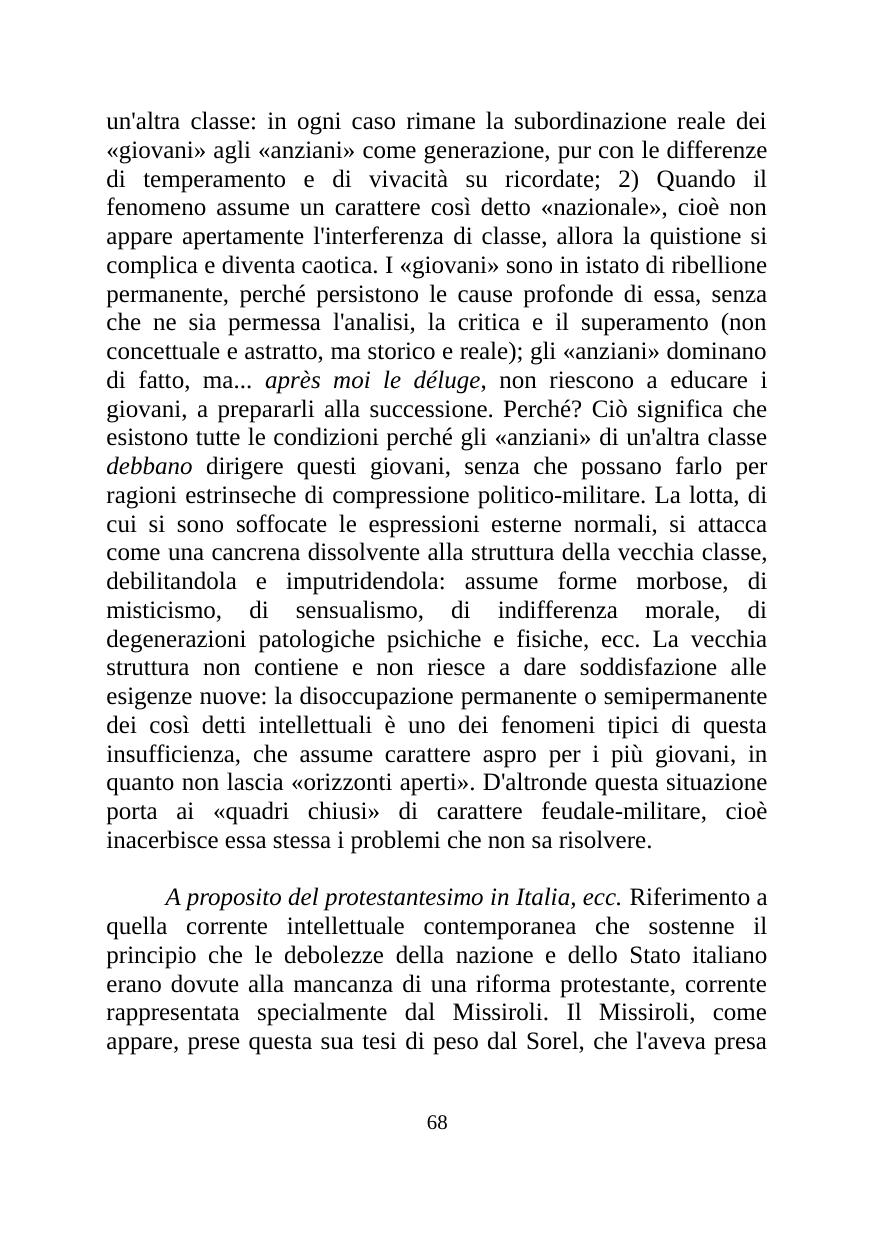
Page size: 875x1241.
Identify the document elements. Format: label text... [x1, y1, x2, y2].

text A proposito del protestantesimo in Italia, ecc. Riferimento a quella corrente intellettuale contemporanea che sostenne il principio che le debolezze della nazione e dello Stato italiano erano dovute alla mancanza di una riforma protestante, corrente rappresentata specialmente dal Missiroli. Il Missiroli, come appare, prese questa sua tesi di peso dal Sorel, che l'aveva presa [106, 882, 768, 1055]
text un'altra classe: in ogni caso rimane la subordinazione reale dei «giovani» agli «anziani» come generazione, pur con le differenze di temperamento e di vivacità su ricordate; 2) Quando il fenomeno assume un carattere così detto «nazionale», cioè non appare apertamente l'interferenza di classe, allora la quistione si complica e diventa caotica. I «giovani» sono in istato di ribellione permanente, perché persistono le cause profonde di essa, senza che ne sia permessa l'analisi, la critica e il superamento (non concettuale e astratto, ma storico e reale); gli «anziani» dominano di fatto, ma... après moi le déluge, non riescono a educare i giovani, a prepararli alla successione. Perché? Ciò significa che esistono tutte le condizioni perché gli «anziani» di un'altra classe debbano dirigere questi giovani, senza che possano farlo per ragioni estrinseche di compressione politico-militare. La lotta, di cui si sono soffocate le espressioni esterne normali, si attacca come una cancrena dissolvente alla struttura della vecchia classe, debilitandola e imputridendola: assume forme morbose, di misticismo, di sensualismo, di indifferenza morale, di degenerazioni patologiche psichiche e fisiche, ecc. La vecchia struttura non contiene e non riesce a dare soddisfazione alle esigenze nuove: la disoccupazione permanente o semipermanente dei così detti intellettuali è uno dei fenomeni tipici di questa insufficienza, che assume carattere aspro per i più giovani, in quanto non lascia «orizzonti aperti». D'altronde questa situazione porta ai «quadri chiusi» di carattere feudale-militare, cioè inacerbisce essa stessa i problemi che non sa risolvere. [106, 106, 768, 854]
